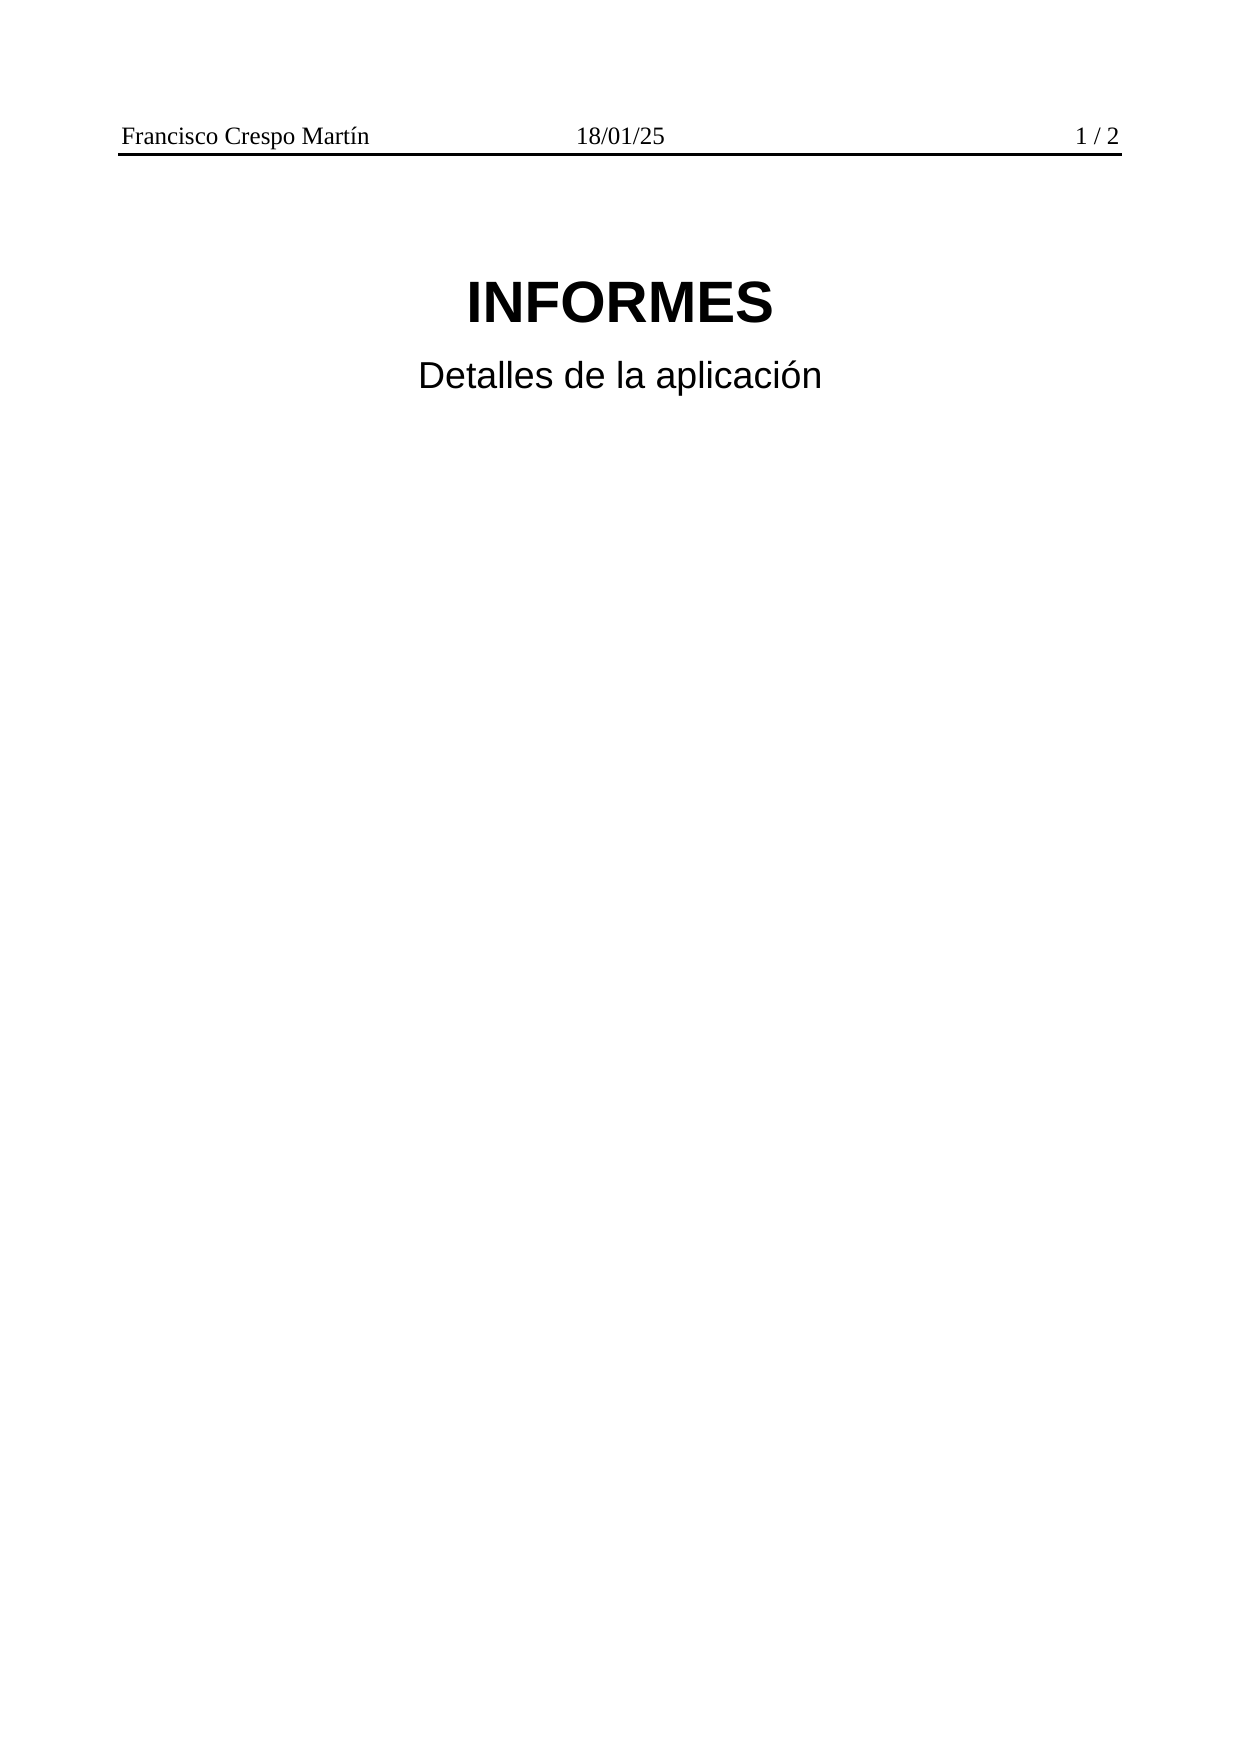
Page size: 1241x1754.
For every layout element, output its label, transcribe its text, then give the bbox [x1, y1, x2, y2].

subtitle Detalles de la aplicación [118, 354, 1122, 397]
title INFORMES [118, 268, 1122, 335]
